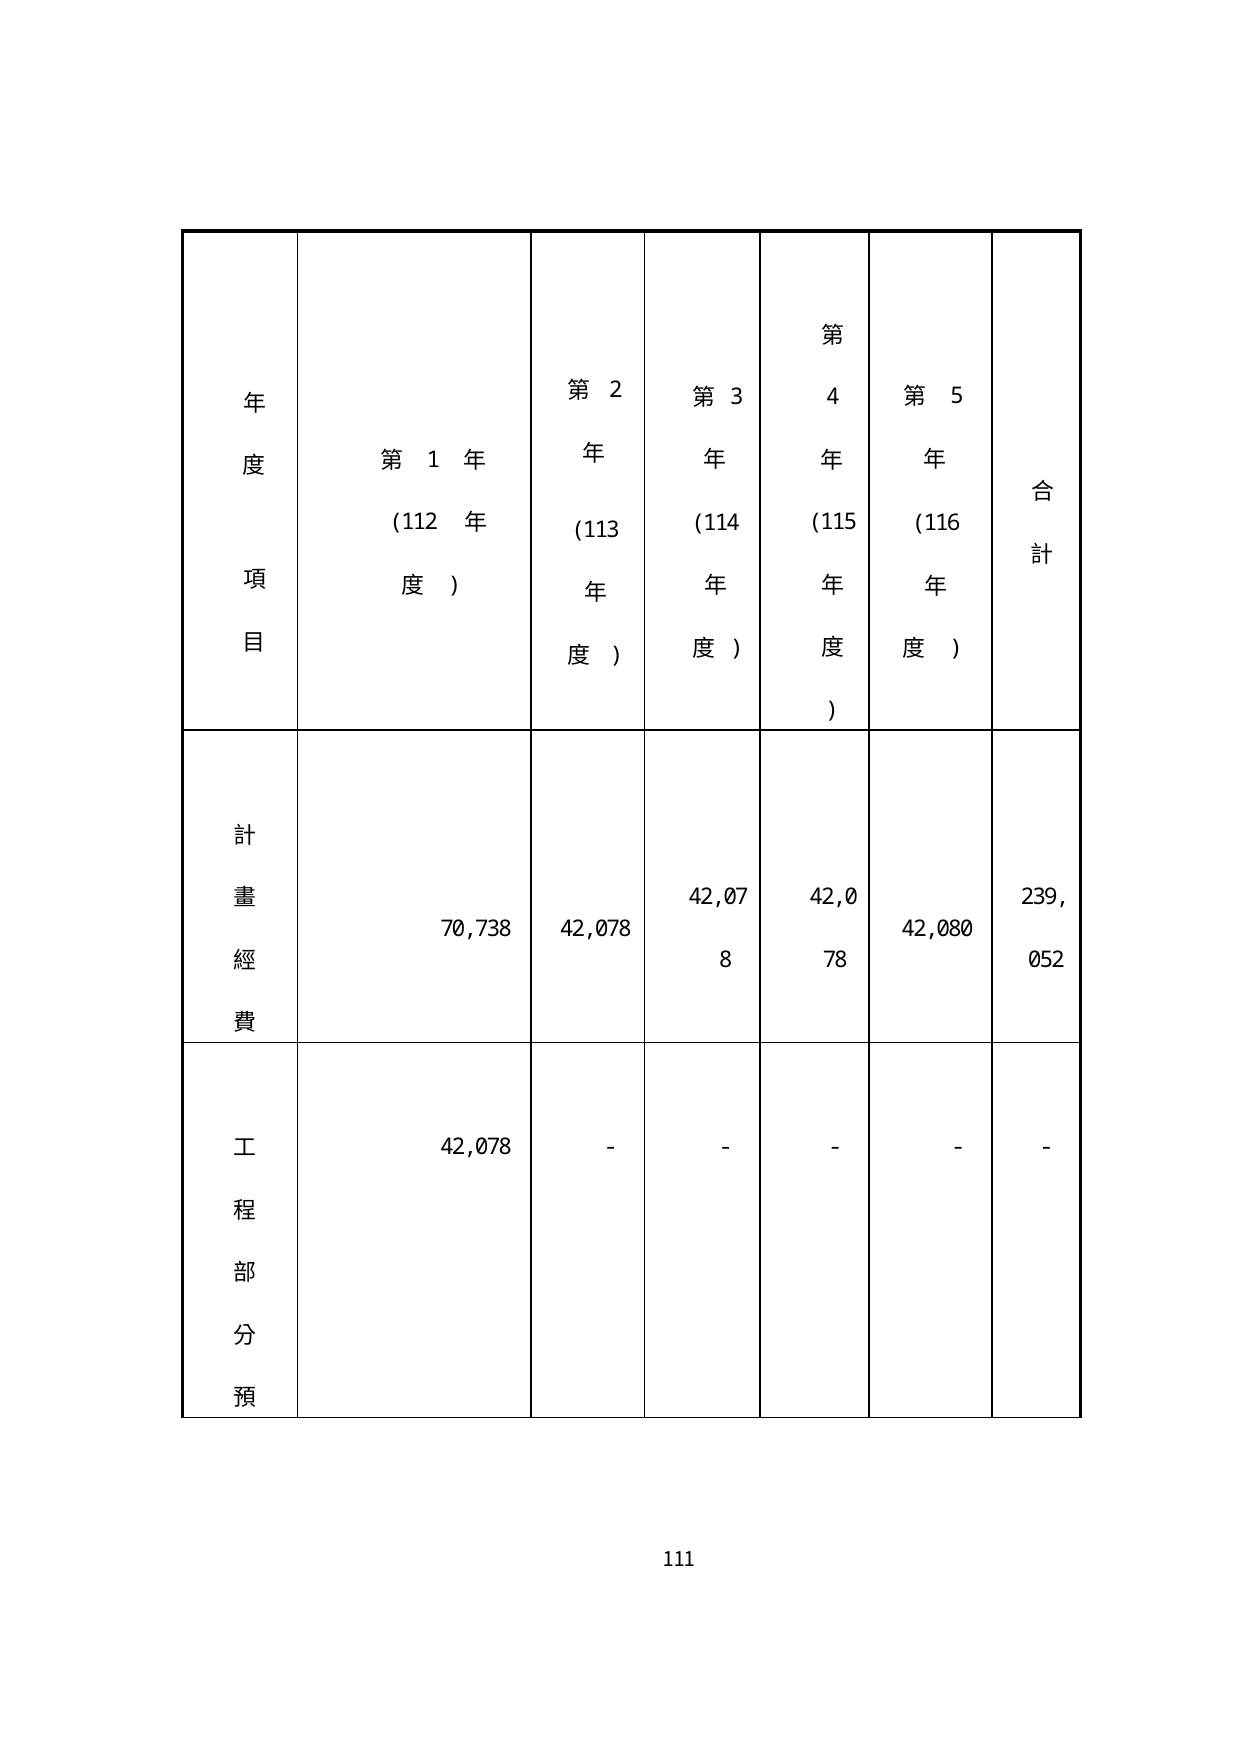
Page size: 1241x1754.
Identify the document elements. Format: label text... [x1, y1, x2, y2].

table_cell - [645, 1043, 759, 1417]
table_cell 42,078 [532, 731, 644, 1042]
table_cell - [993, 1043, 1079, 1417]
table_header 第1年 (112年度) [298, 233, 530, 729]
table_header 第4年 (115年度) [761, 233, 868, 729]
table_header 第2年 (113年度) [532, 233, 644, 729]
table_cell 70,738 [298, 731, 530, 1042]
table_cell - [761, 1043, 868, 1417]
table_cell 42,078 [298, 1043, 530, 1417]
table_header 年度 項目 [184, 233, 297, 729]
table_cell - [870, 1043, 991, 1417]
table_header 第3年 (114年度) [645, 233, 759, 729]
table_cell 42,080 [870, 731, 991, 1042]
table_cell 42,078 [645, 731, 759, 1042]
table_cell 工程部分預 [184, 1043, 297, 1417]
table_cell 計畫經費 [184, 731, 297, 1042]
table_cell 239,052 [993, 731, 1079, 1042]
table_header 第5年 (116年度) [870, 233, 991, 729]
table_cell - [532, 1043, 644, 1417]
table_header 合計 [993, 233, 1079, 729]
table_cell 42,078 [761, 731, 868, 1042]
